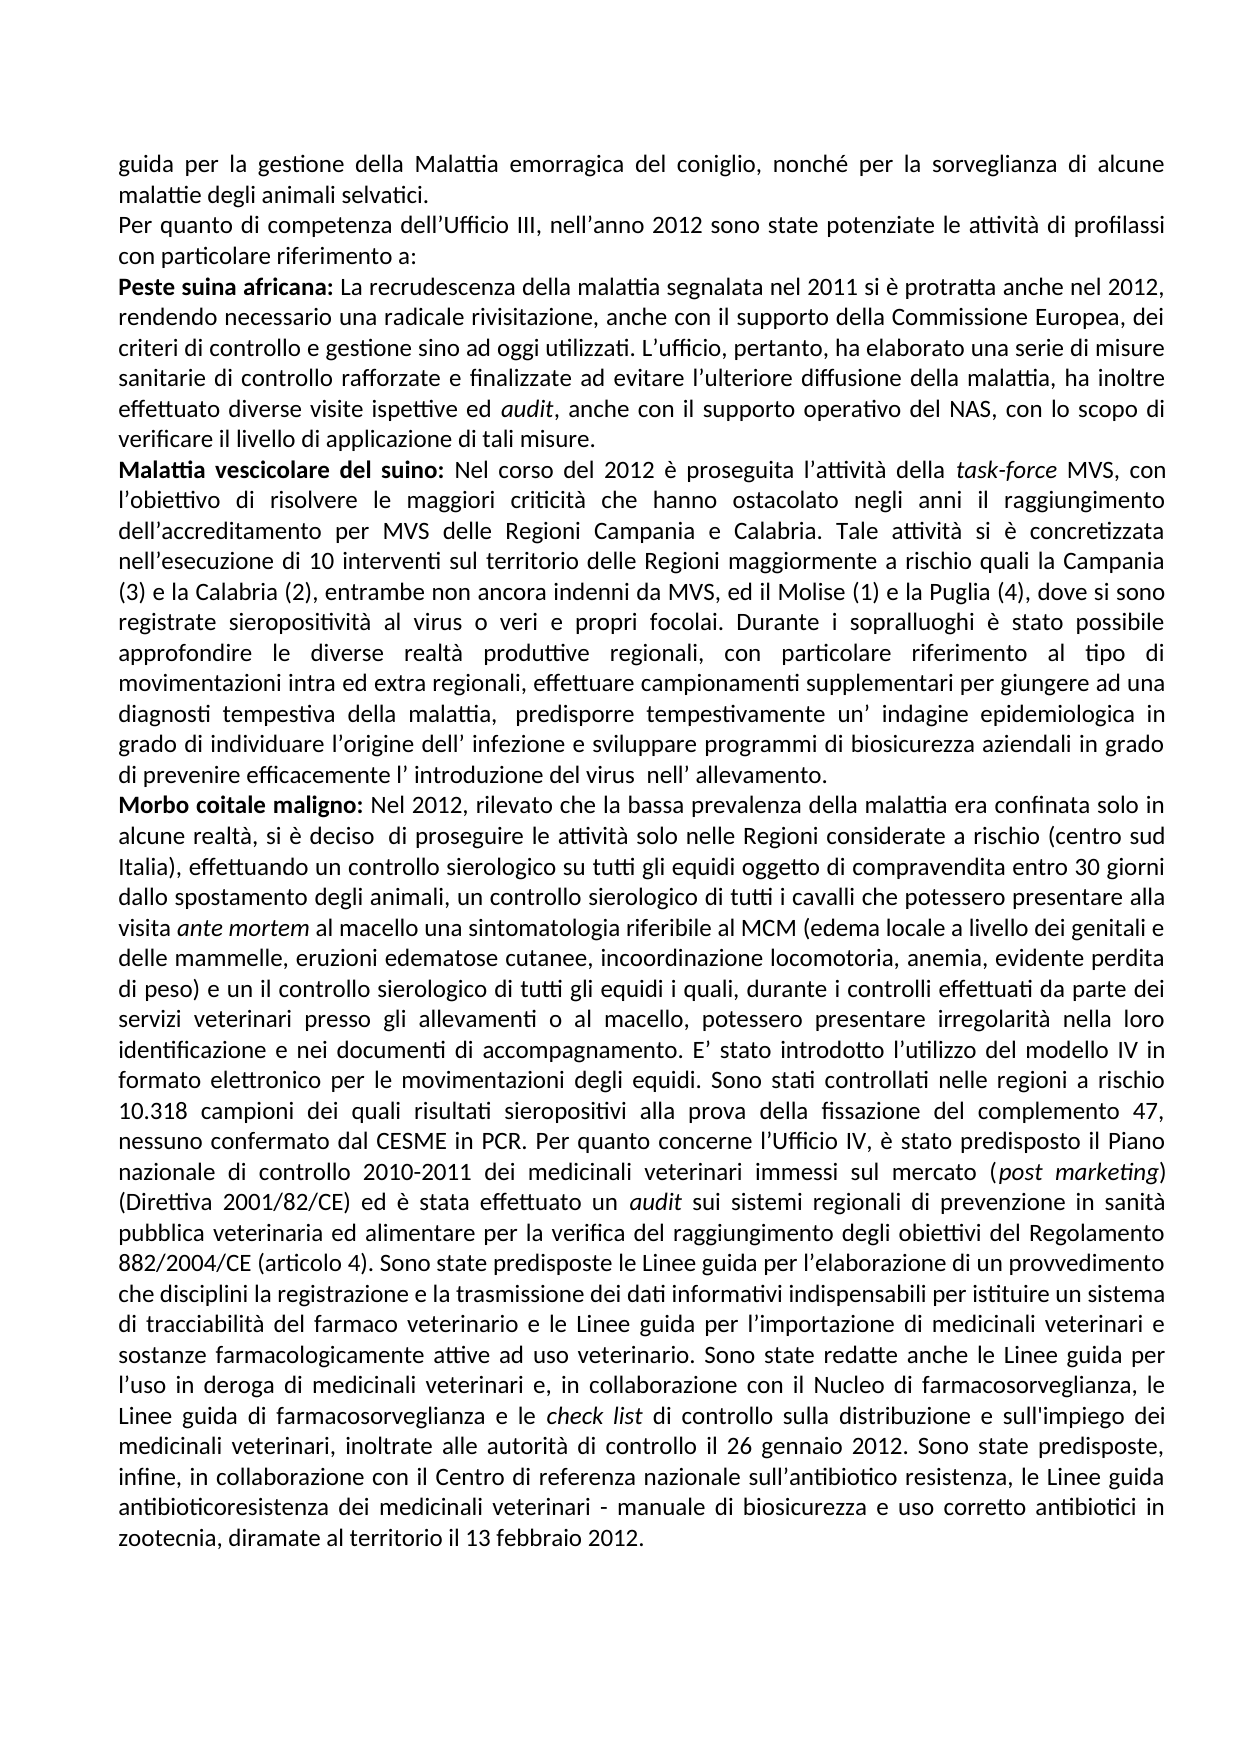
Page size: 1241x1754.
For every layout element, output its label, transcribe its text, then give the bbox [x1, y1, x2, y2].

text Per quanto di competenza dell’Ufficio III, nell’anno 2012 sono state potenziate le attività di profilassi con particolare riferimento a: [118, 210, 1167, 271]
text guida per la gestione della Malattia emorragica del coniglio, nonché per la sorveglianza di alcune malattie degli animali selvatici. [118, 149, 1167, 210]
text Morbo coitale maligno: Nel 2012, rilevato che la bassa prevalenza della malattia era confinata solo in alcune realtà, si è deciso di proseguire le attività solo nelle Regioni considerate a rischio (centro sud Italia), effettuando un controllo sierologico su tutti gli equidi oggetto di compravendita entro 30 giorni dallo spostamento degli animali, un controllo sierologico di tutti i cavalli che potessero presentare alla visita ante mortem al macello una sintomatologia riferibile al MCM (edema locale a livello dei genitali e delle mammelle, eruzioni edematose cutanee, incoordinazione locomotoria, anemia, evidente perdita di peso) e un il controllo sierologico di tutti gli equidi i quali, durante i controlli effettuati da parte dei servizi veterinari presso gli allevamenti o al macello, potessero presentare irregolarità nella loro identificazione e nei documenti di accompagnamento. E’ stato introdotto l’utilizzo del modello IV in formato elettronico per le movimentazioni degli equidi. Sono stati controllati nelle regioni a rischio 10.318 campioni dei quali risultati sieropositivi alla prova della fissazione del complemento 47, nessuno confermato dal CESME in PCR. Per quanto concerne l’Ufficio IV, è stato predisposto il Piano nazionale di controllo 2010-2011 dei medicinali veterinari immessi sul mercato (post marketing) (Direttiva 2001/82/CE) ed è stata effettuato un audit sui sistemi regionali di prevenzione in sanità pubblica veterinaria ed alimentare per la verifica del raggiungimento degli obiettivi del Regolamento 882/2004/CE (articolo 4). Sono state predisposte le Linee guida per l’elaborazione di un provvedimento che disciplini la registrazione e la trasmissione dei dati informativi indispensabili per istituire un sistema di tracciabilità del farmaco veterinario e le Linee guida per l’importazione di medicinali veterinari e sostanze farmacologicamente attive ad uso veterinario. Sono state redatte anche le Linee guida per l’uso in deroga di medicinali veterinari e, in collaborazione con il Nucleo di farmacosorveglianza, le Linee guida di farmacosorveglianza e le check list di controllo sulla distribuzione e sull'impiego dei medicinali veterinari, inoltrate alle autorità di controllo il 26 gennaio 2012. Sono state predisposte, infine, in collaborazione con il Centro di referenza nazionale sull’antibiotico resistenza, le Linee guida antibioticoresistenza dei medicinali veterinari - manuale di biosicurezza e uso corretto antibiotici in zootecnia, diramate al territorio il 13 febbraio 2012. [118, 789, 1167, 1553]
text Peste suina africana: La recrudescenza della malattia segnalata nel 2011 si è protratta anche nel 2012, rendendo necessario una radicale rivisitazione, anche con il supporto della Commissione Europea, dei criteri di controllo e gestione sino ad oggi utilizzati. L’ufficio, pertanto, ha elaborato una serie di misure sanitarie di controllo rafforzate e finalizzate ad evitare l’ulteriore diffusione della malattia, ha inoltre effettuato diverse visite ispettive ed audit, anche con il supporto operativo del NAS, con lo scopo di verificare il livello di applicazione di tali misure. [118, 271, 1167, 454]
text Malattia vescicolare del suino: Nel corso del 2012 è proseguita l’attività della task-force MVS, con l’obiettivo di risolvere le maggiori criticità che hanno ostacolato negli anni il raggiungimento dell’accreditamento per MVS delle Regioni Campania e Calabria. Tale attività si è concretizzata nell’esecuzione di 10 interventi sul territorio delle Regioni maggiormente a rischio quali la Campania (3) e la Calabria (2), entrambe non ancora indenni da MVS, ed il Molise (1) e la Puglia (4), dove si sono registrate sieropositività al virus o veri e propri focolai. Durante i sopralluoghi è stato possibile approfondire le diverse realtà produttive regionali, con particolare riferimento al tipo di movimentazioni intra ed extra regionali, effettuare campionamenti supplementari per giungere ad una diagnosti tempestiva della malattia, predisporre tempestivamente un’ indagine epidemiologica in grado di individuare l’origine dell’ infezione e sviluppare programmi di biosicurezza aziendali in grado di prevenire efficacemente l’ introduzione del virus nell’ allevamento. [118, 454, 1167, 789]
